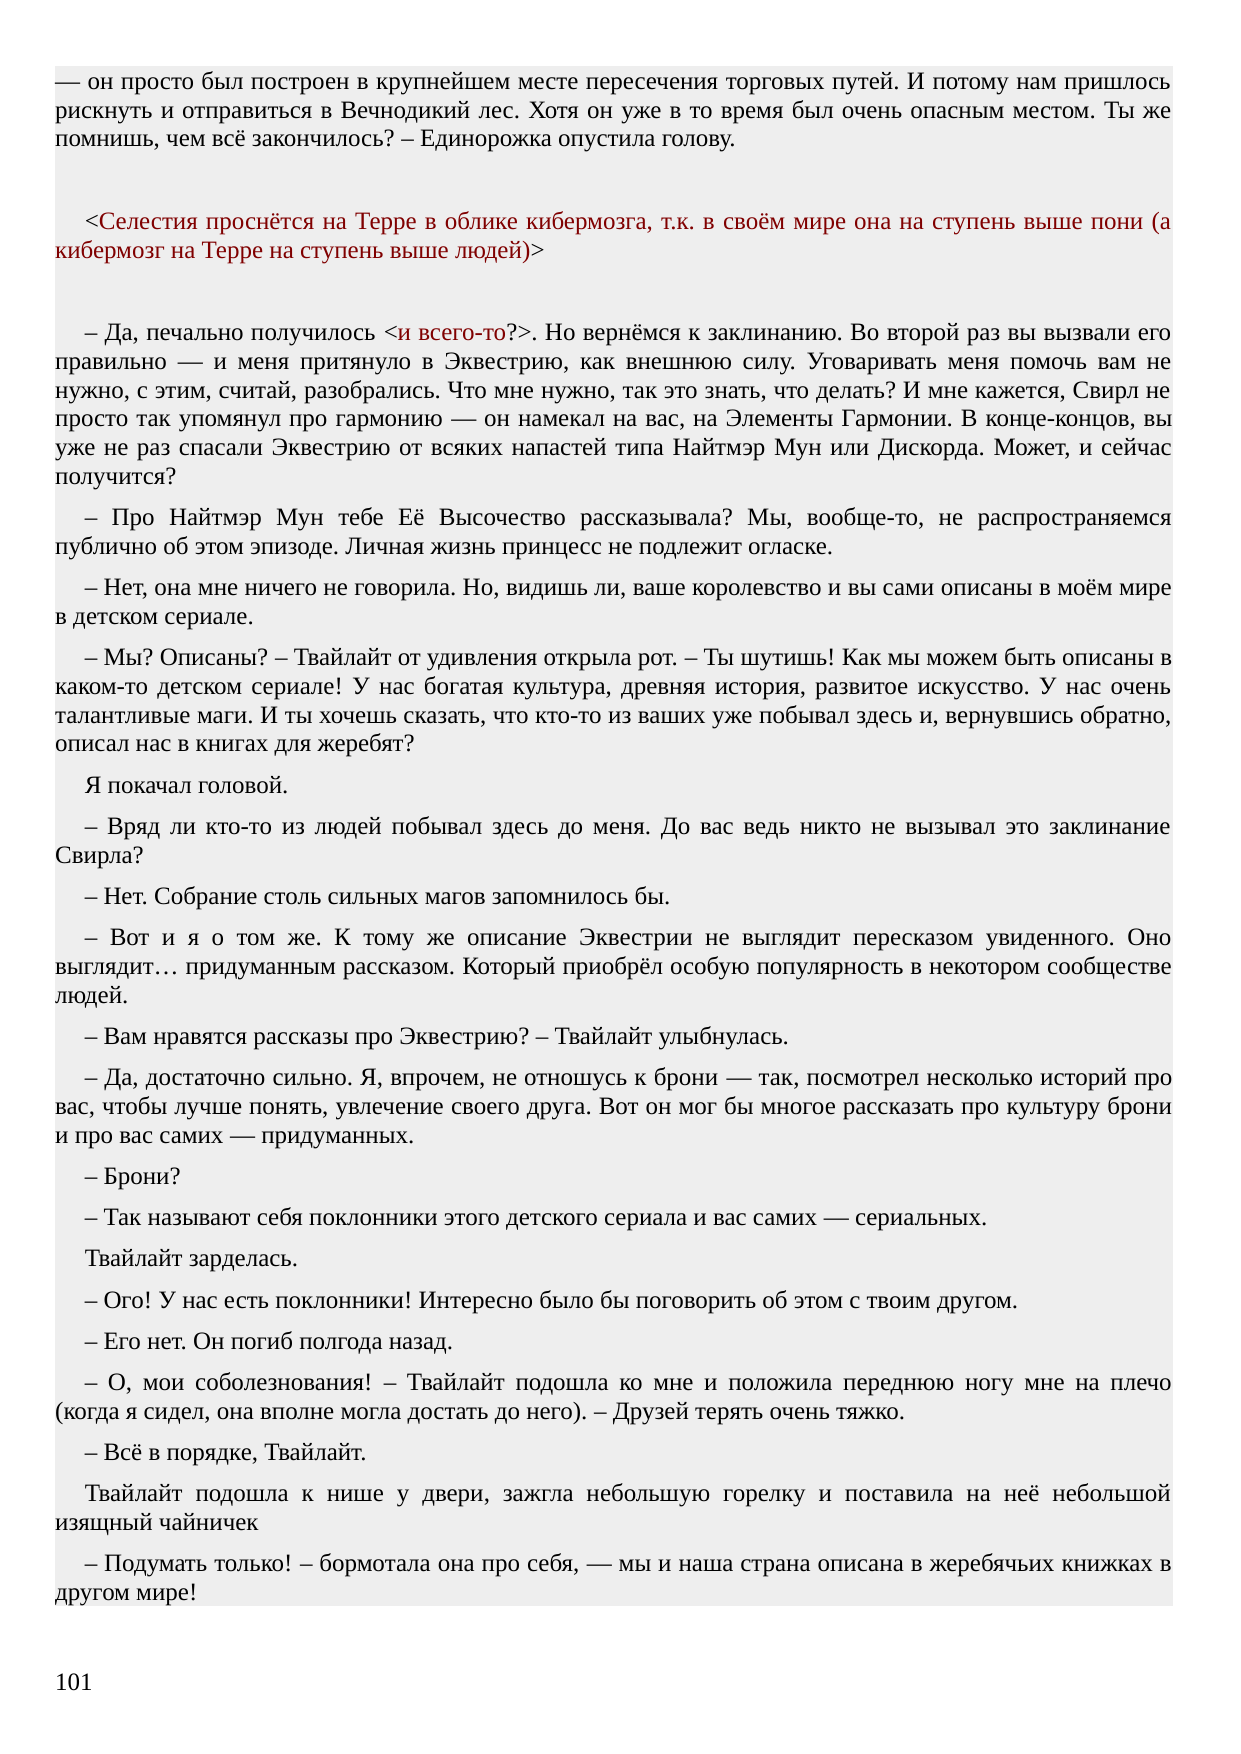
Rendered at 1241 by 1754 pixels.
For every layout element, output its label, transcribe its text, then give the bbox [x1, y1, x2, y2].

text – О, мои соболезнования! – Твайлайт подошла ко мне и положила переднюю ногу мне на плечо (когда я сидел, она вполне могла достать до него). – Друзей терять очень тяжко. [55, 1367, 1173, 1425]
text Твайлайт зарделась. [55, 1243, 1173, 1272]
text – Брони? [55, 1161, 1173, 1190]
text – Так называют себя поклонники этого детского сериала и вас самих — сериальных. [55, 1202, 1173, 1231]
text – Да, печально получилось <и всего-то?>. Но вернёмся к заклинанию. Во второй раз вы вызвали его правильно — и меня притянуло в Эквестрию, как внешнюю силу. Уговаривать меня помочь вам не нужно, с этим, считай, разобрались. Что мне нужно, так это знать, что делать? И мне кажется, Свирл не просто так упомянул про гармонию — он намекал на вас, на Элементы Гармонии. В конце-концов, вы уже не раз спасали Эквестрию от всяких напастей типа Найтмэр Мун или Дискорда. Может, и сейчас получится? [55, 317, 1173, 490]
text <Селестия проснётся на Терре в облике кибермозга, т.к. в своём мире она на ступень выше пони (а кибермозг на Терре на ступень выше людей)> [55, 206, 1173, 263]
text – Про Найтмэр Мун тебе Её Высочество рассказывала? Мы, вообще-то, не распространяемся публично об этом эпизоде. Личная жизнь принцесс не подлежит огласке. [55, 502, 1173, 560]
text – Нет. Собрание столь сильных магов запомнилось бы. [55, 881, 1173, 910]
text – Нет, она мне ничего не говорила. Но, видишь ли, ваше королевство и вы сами описаны в моём мире в детском сериале. [55, 572, 1173, 630]
text – Его нет. Он погиб полгода назад. [55, 1326, 1173, 1355]
text – Вряд ли кто-то из людей побывал здесь до меня. До вас ведь никто не вызывал это заклинание Свирла? [55, 811, 1173, 868]
text – Вот и я о том же. К тому же описание Эквестрии не выглядит пересказом увиденного. Оно выглядит… придуманным рассказом. Который приобрёл особую популярность в некотором сообществе людей. [55, 922, 1173, 1008]
text – Всё в порядке, Твайлайт. [55, 1437, 1173, 1466]
text – Мы? Описаны? – Твайлайт от удивления открыла рот. – Ты шутишь! Как мы можем быть описаны в каком-то детском сериале! У нас богатая культура, древняя история, развитое искусство. У нас очень талантливые маги. И ты хочешь сказать, что кто-то из ваших уже побывал здесь и, вернувшись обратно, описал нас в книгах для жеребят? [55, 642, 1173, 757]
text — он просто был построен в крупнейшем месте пересечения торговых путей. И потому нам пришлось рискнуть и отправиться в Вечнодикий лес. Хотя он уже в то время был очень опасным местом. Ты же помнишь, чем всё закончилось? – Единорожка опустила голову. [55, 66, 1173, 152]
text – Ого! У нас есть поклонники! Интересно было бы поговорить об этом с твоим другом. [55, 1285, 1173, 1313]
text – Подумать только! – бормотала она про себя, — мы и наша страна описана в жеребячьих книжках в другом мире! [55, 1548, 1173, 1606]
text Я покачал головой. [55, 770, 1173, 798]
text Твайлайт подошла к нише у двери, зажгла небольшую горелку и поставила на неё небольшой изящный чайничек [55, 1478, 1173, 1536]
text – Да, достаточно сильно. Я, впрочем, не отношусь к брони — так, посмотрел несколько историй про вас, чтобы лучше понять, увлечение своего друга. Вот он мог бы многое рассказать про культуру брони и про вас самих — придуманных. [55, 1062, 1173, 1148]
text – Вам нравятся рассказы про Эквестрию? – Твайлайт улыбнулась. [55, 1021, 1173, 1050]
